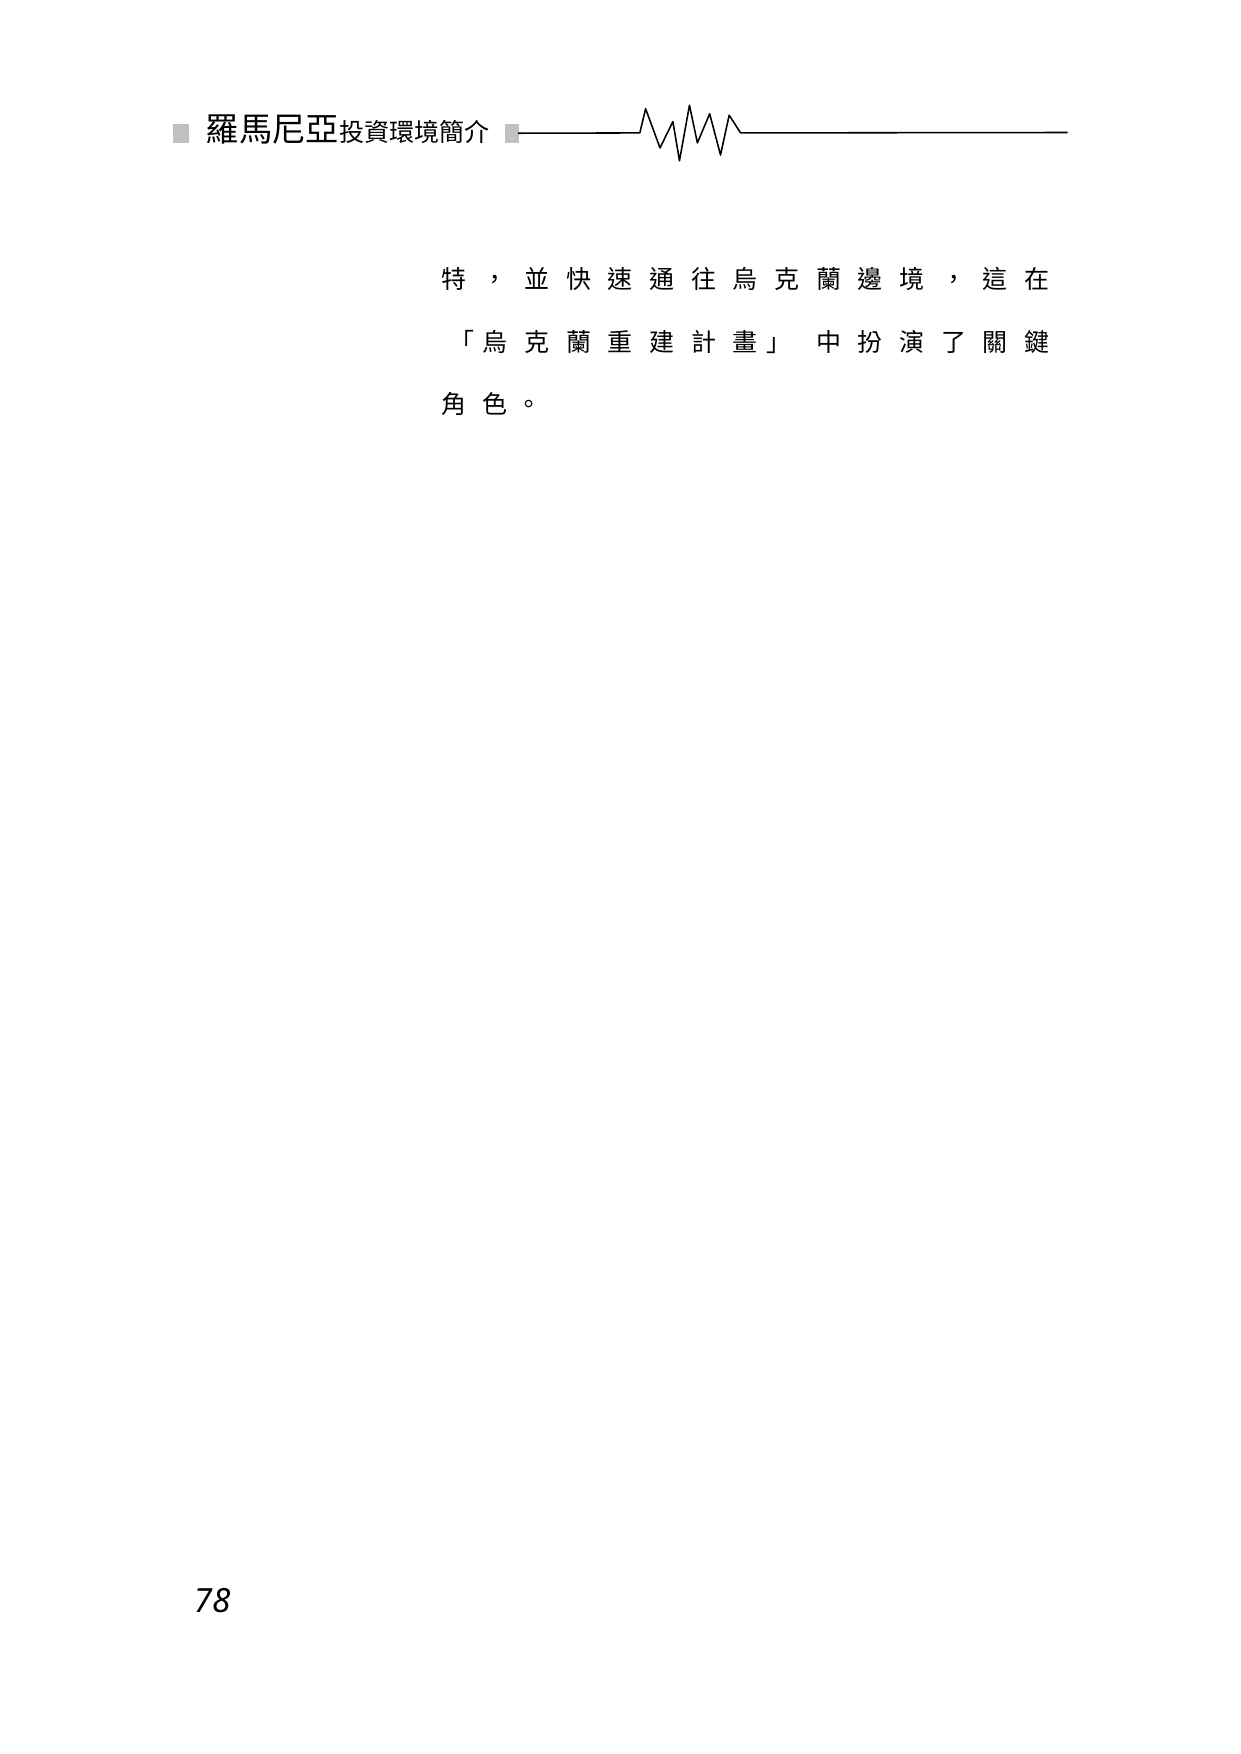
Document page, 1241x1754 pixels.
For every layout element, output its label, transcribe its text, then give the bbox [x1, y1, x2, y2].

text 特，並快速通往烏克蘭邊境，這在「烏克蘭重建計畫」中扮演了關鍵角色。 [392, 236, 1058, 424]
